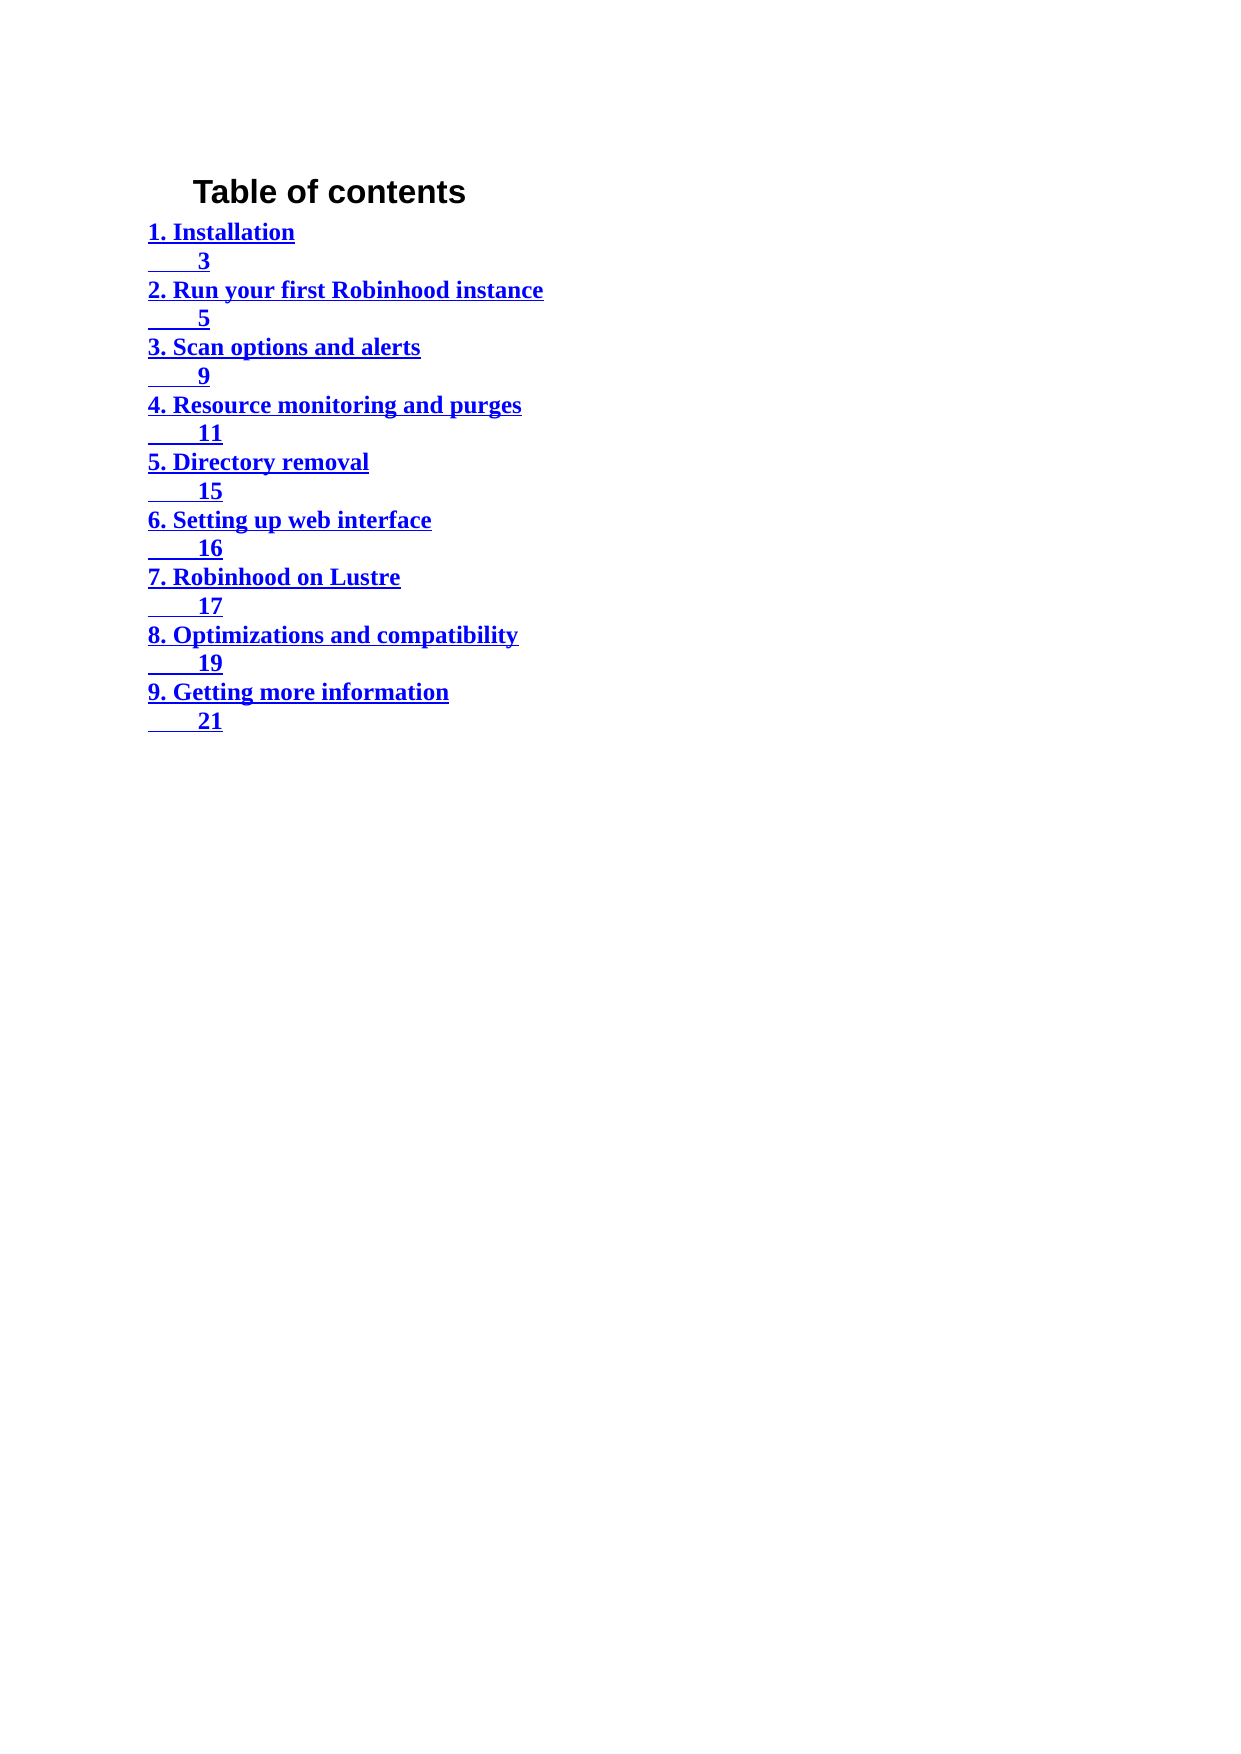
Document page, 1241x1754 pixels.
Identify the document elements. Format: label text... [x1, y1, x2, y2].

text 7. Robinhood on Lustre 17 [148, 562, 1093, 620]
text 4. Resource monitoring and purges 11 [148, 390, 1093, 447]
text 3. Scan options and alerts 9 [148, 332, 1093, 390]
text 8. Optimizations and compatibility 19 [148, 620, 1093, 677]
text 1. Installation 3 [148, 217, 1093, 275]
text 9. Getting more information 21 [148, 677, 1093, 735]
text 6. Setting up web interface 16 [148, 505, 1093, 562]
subtitle Table of contents [148, 173, 1093, 211]
text 2. Run your first Robinhood instance 5 [148, 275, 1093, 332]
text 5. Directory removal 15 [148, 447, 1093, 505]
